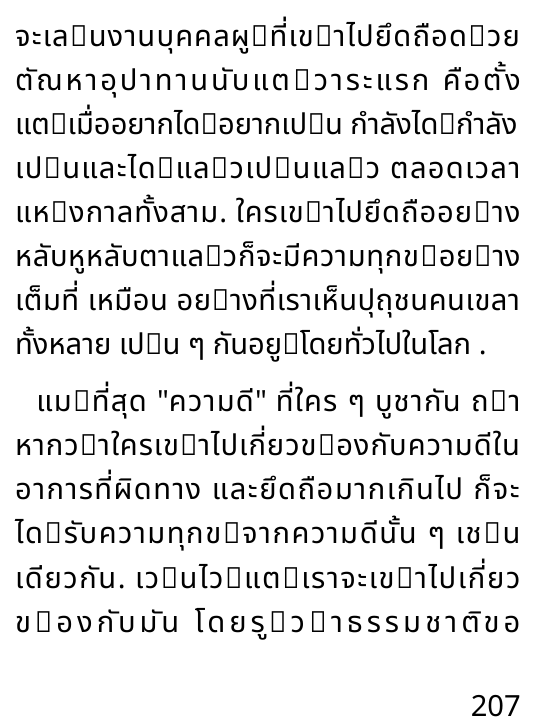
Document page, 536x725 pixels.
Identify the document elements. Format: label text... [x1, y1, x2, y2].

text จะเลนงานบุคคลผูที่เขาไปยึดถือดวยตัณหาอุปาทานนับแตวาระแรก คือตั้งแตเมื่ออยากไดอยากเปน กําลังไดกําลังเปนและไดแลวเปนแลว ตลอดเวลาแหงกาลทั้งสาม. ใครเขาไปยึดถืออยางหลับหูหลับตาแลวก็จะมีความทุกขอยางเต็มที่ เหมือน อยางที่เราเห็นปุถุชนคนเขลาทั้งหลาย เปน ๆ กันอยูโดยทั่วไปในโลก . [15, 15, 521, 368]
text แมที่สุด "ความดี" ที่ใคร ๆ บูชากัน ถาหากวาใครเขาไปเกี่ยวของกับความดีในอาการที่ผิดทาง และยึดถือมากเกินไป ก็จะไดรับความทุกขจากความดีนั้น ๆ เชนเดียวกัน. เวนไวแตเราจะเขาไปเกี่ยวของกับมัน โดยรูวาธรรมชาติขอ [15, 380, 521, 645]
